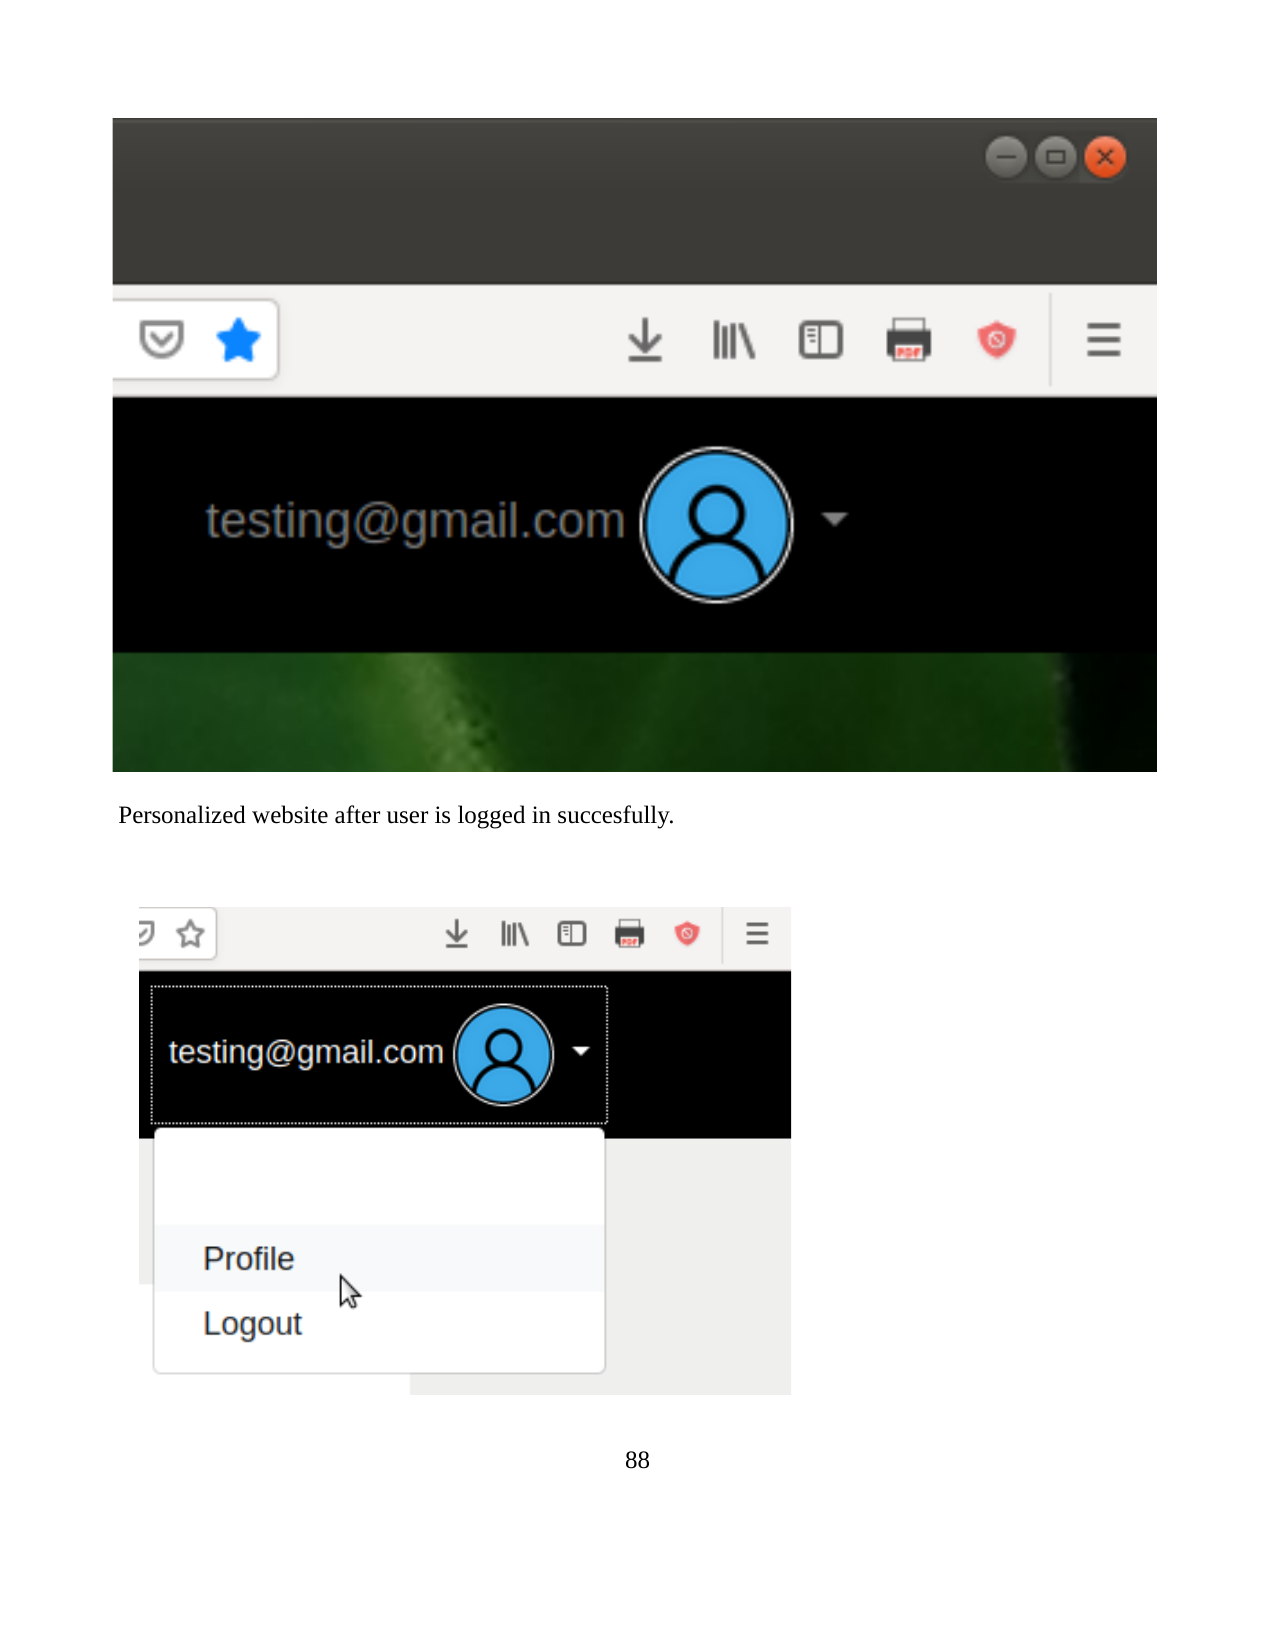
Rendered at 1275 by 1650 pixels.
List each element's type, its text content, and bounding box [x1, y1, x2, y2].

text Personalized website after user is logged in succesfully. [118, 800, 1157, 829]
